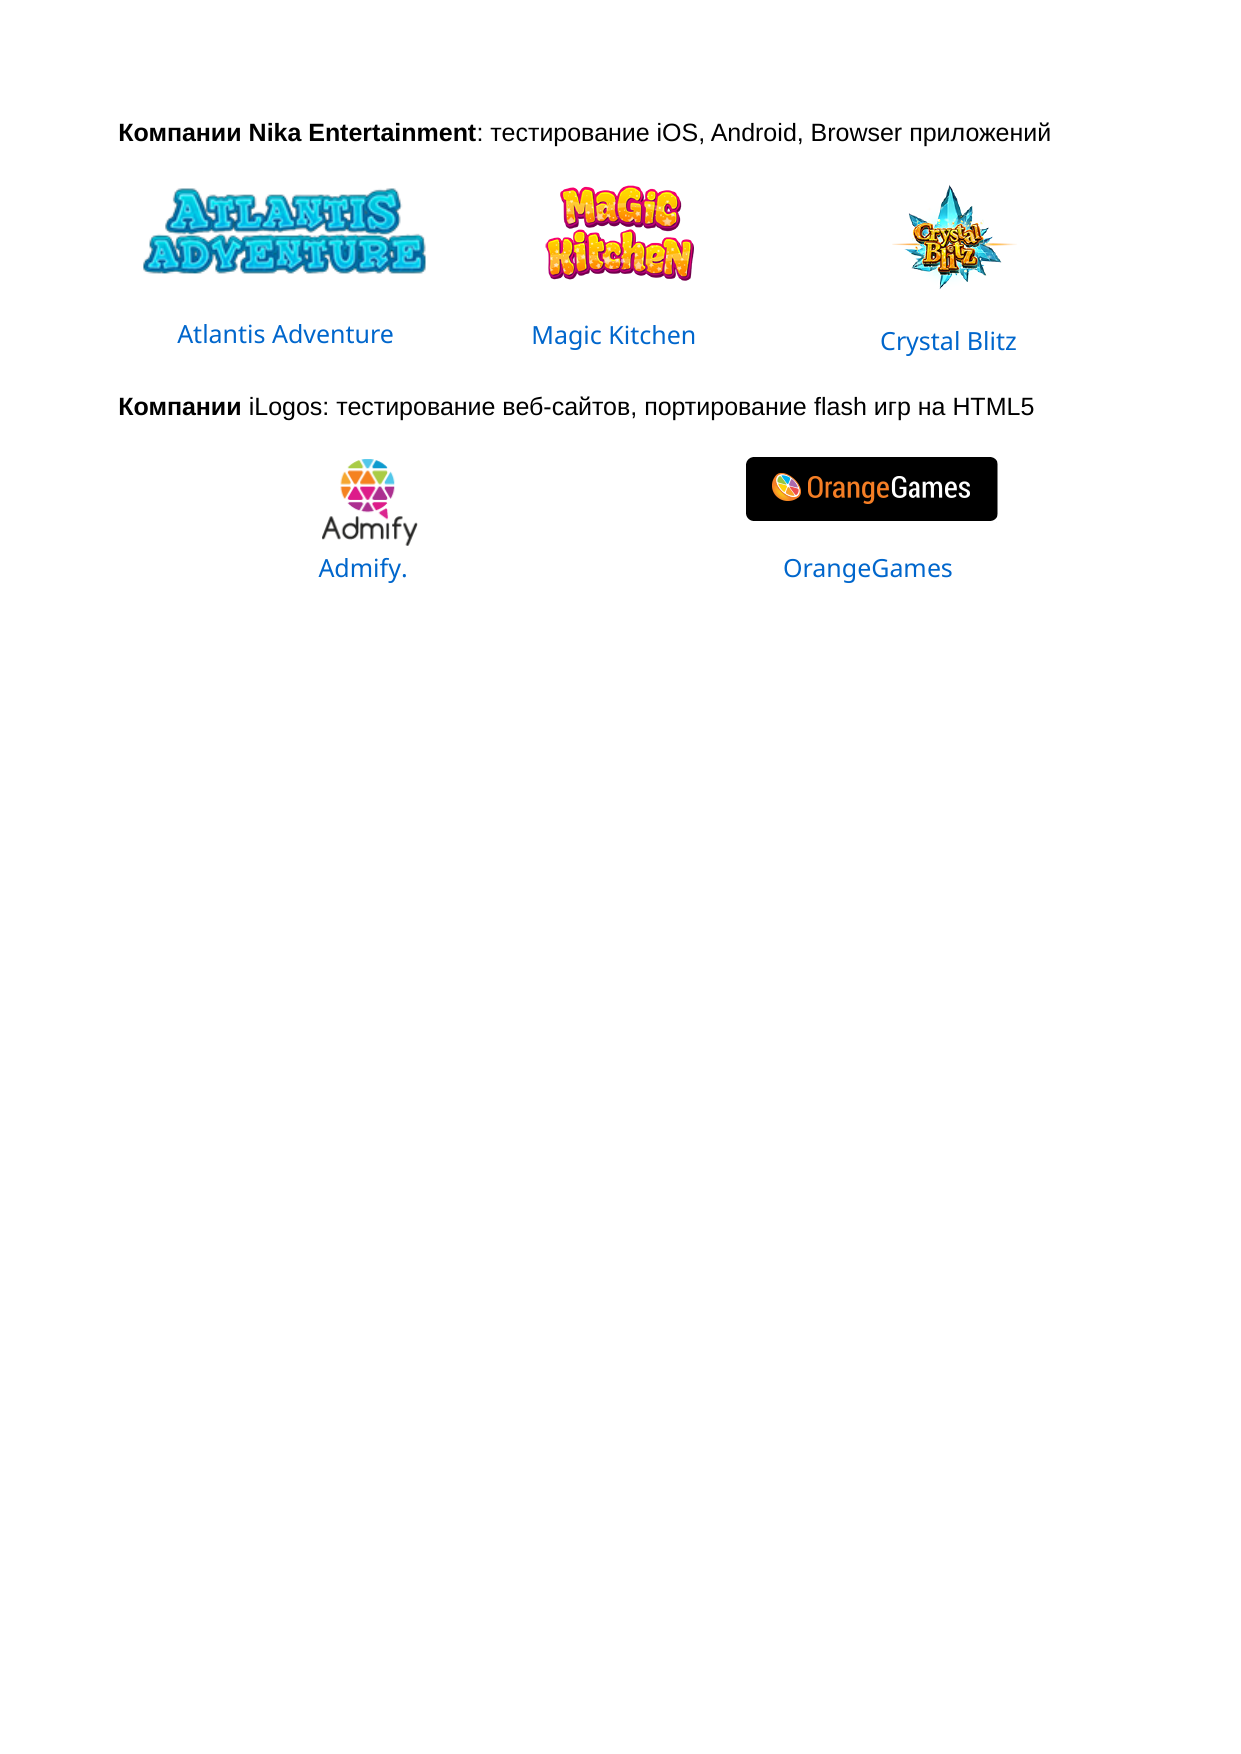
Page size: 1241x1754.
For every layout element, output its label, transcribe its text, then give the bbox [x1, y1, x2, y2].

table_header Admify. [118, 449, 620, 591]
table_header OrangeGames [620, 449, 1122, 591]
table_header Crystal Blitz [788, 176, 1122, 363]
table_header Atlantis Adventure [118, 176, 453, 363]
picture [543, 181, 697, 284]
picture [317, 455, 421, 551]
subtitle Компании Nika Entertainment: тестирование iOS, Android, Browser приложений [118, 118, 1122, 147]
picture [892, 181, 1018, 290]
table_header Magic Kitchen [453, 176, 787, 363]
picture [744, 455, 998, 523]
picture [139, 181, 432, 283]
subtitle Компании iLogos: тестирование веб-сайтов, портирование flash игр на HTML5 [118, 392, 1122, 421]
